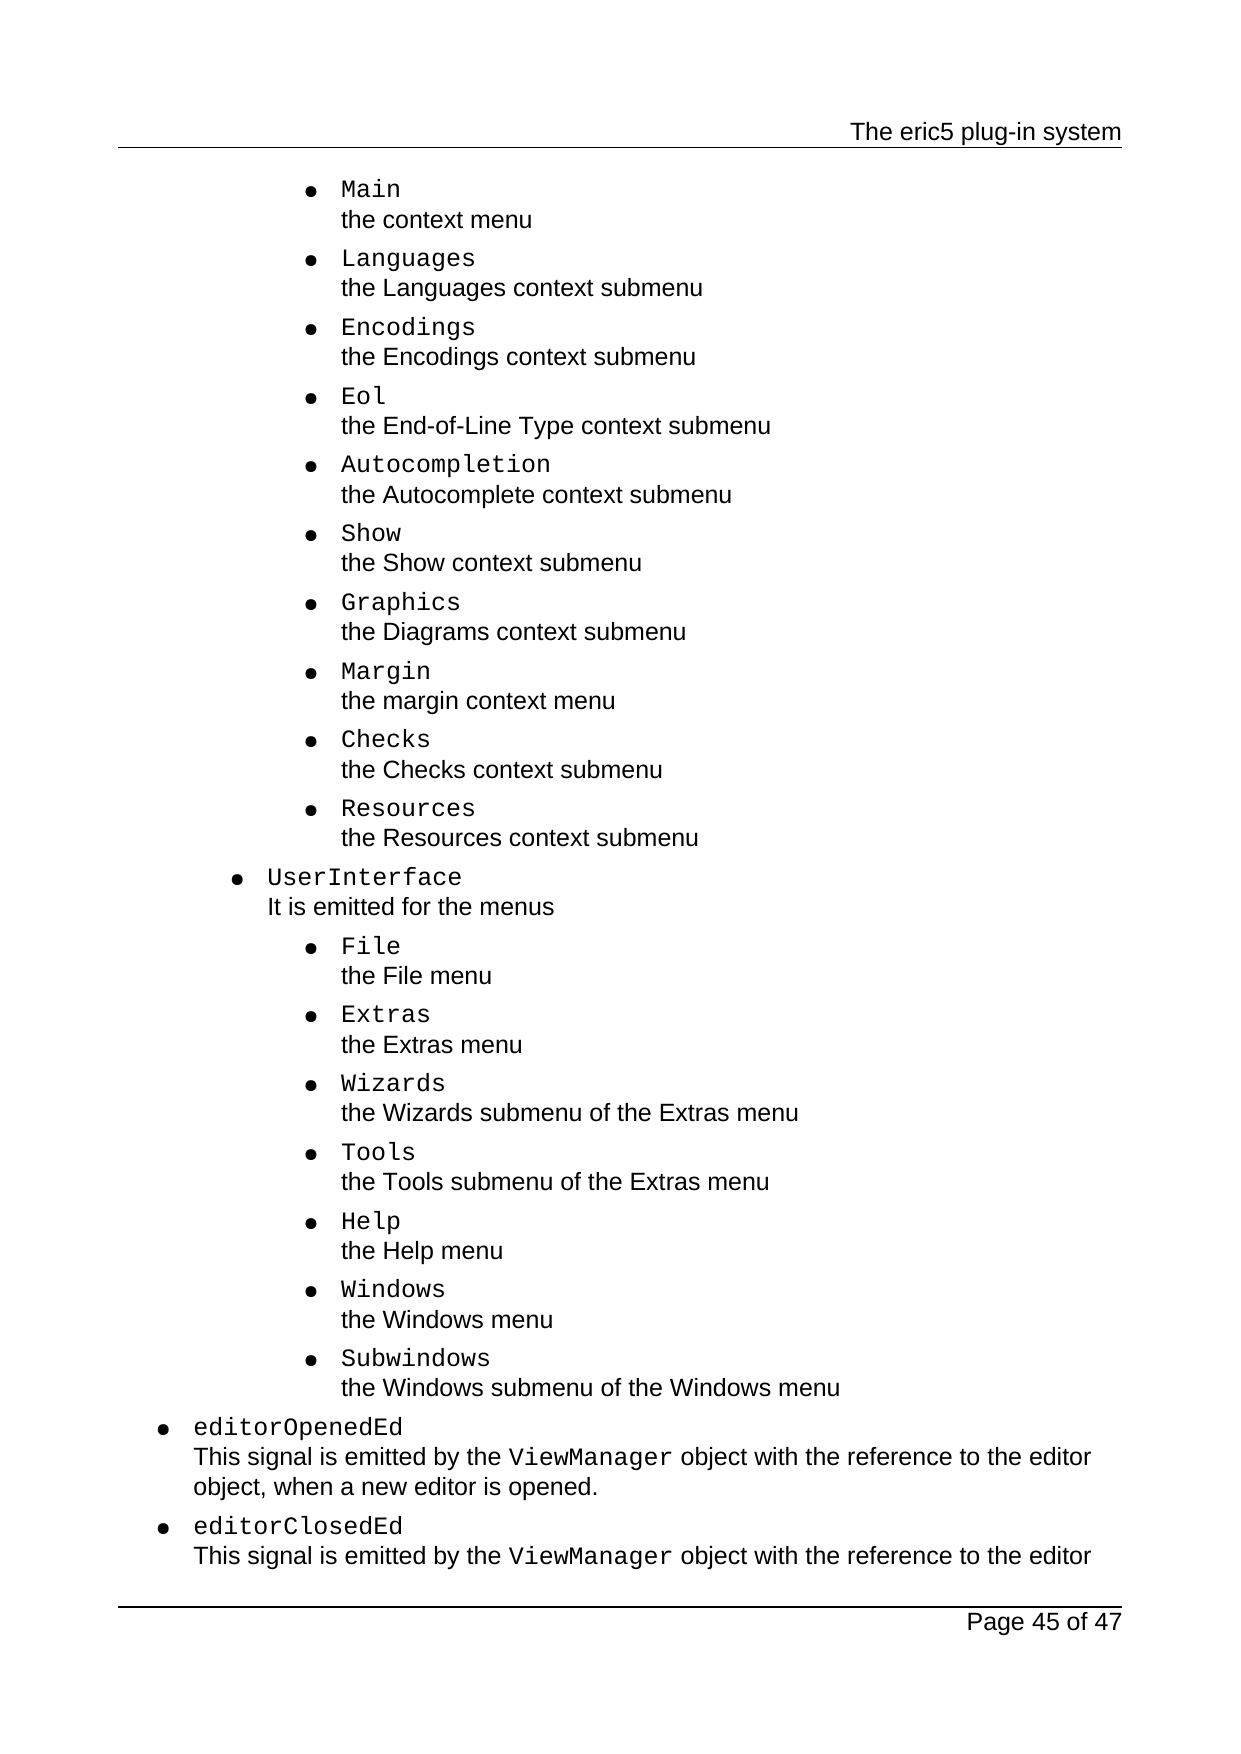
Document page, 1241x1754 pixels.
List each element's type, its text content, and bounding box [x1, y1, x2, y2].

list editorClosedEd This signal is emitted by the ViewManager object with the reference to the editor [156, 1513, 1122, 1572]
list Resources the Resources context submenu [303, 796, 1122, 852]
list Checks the Checks context submenu [303, 727, 1122, 783]
list Autocompletion the Autocomplete context submenu [303, 452, 1122, 508]
list Encodings the Encodings context submenu [303, 314, 1122, 371]
list UserInterface It is emitted for the menus [229, 864, 1122, 921]
list Languages the Languages context submenu [303, 246, 1122, 302]
list Main the context menu [303, 177, 1122, 233]
list Show the Show context submenu [303, 521, 1122, 577]
list Margin the margin context menu [303, 658, 1122, 714]
list Graphics the Diagrams context submenu [303, 589, 1122, 646]
list Extras the Extras menu [303, 1002, 1122, 1058]
list Eol the End-of-Line Type context submenu [303, 383, 1122, 439]
list editorOpenedEd This signal is emitted by the ViewManager object with the reference to the editor object, when a new editor is opened. [156, 1414, 1122, 1501]
list Subwindows the Windows submenu of the Windows menu [303, 1346, 1122, 1402]
list Windows the Windows menu [303, 1277, 1122, 1333]
list File the File menu [303, 933, 1122, 989]
list Help the Help menu [303, 1208, 1122, 1264]
list Tools the Tools submenu of the Extras menu [303, 1139, 1122, 1196]
list Wizards the Wizards submenu of the Extras menu [303, 1071, 1122, 1127]
